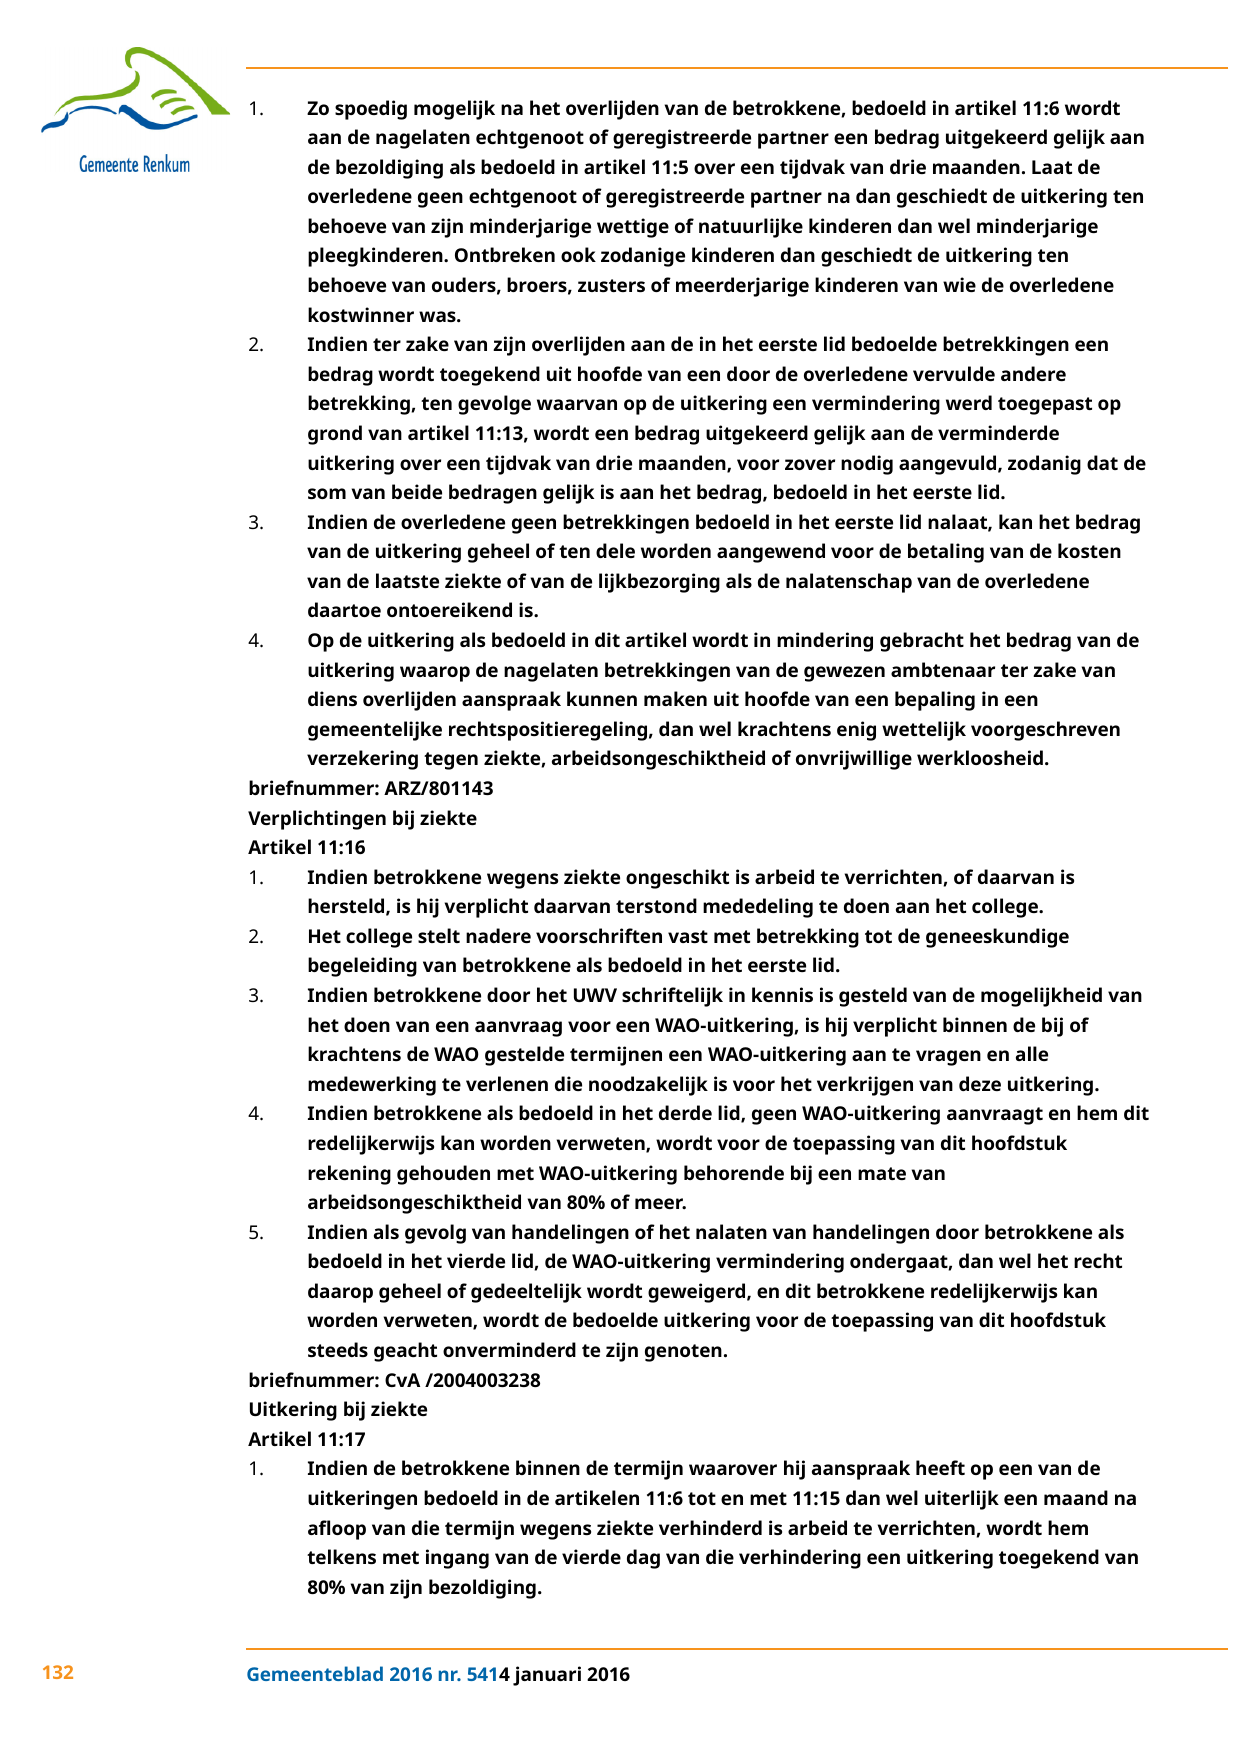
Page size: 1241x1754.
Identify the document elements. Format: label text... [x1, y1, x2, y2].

list Indien de overledene geen betrekkingen bedoeld in het eerste lid nalaat, kan het bedrag van de uitkering geheel of ten dele worden aangewend voor de betaling van de kosten van de laatste ziekte of van de lijkbezorging als de nalatenschap van de overledene daartoe ontoereikend is. [248, 509, 1152, 623]
list Op de uitkering als bedoeld in dit artikel wordt in mindering gebracht het bedrag van de uitkering waarop de nagelaten betrekkingen van de gewezen ambtenaar ter zake van diens overlijden aanspraak kunnen maken uit hoofde van een bepaling in een gemeentelijke rechtspositieregeling, dan wel krachtens enig wettelijk voorgeschreven verzekering tegen ziekte, arbeidsongeschiktheid of onvrijwillige werkloosheid. [248, 627, 1152, 771]
text briefnummer: ARZ/801143 [248, 775, 1152, 801]
list Indien als gevolg van handelingen of het nalaten van handelingen door betrokkene als bedoeld in het vierde lid, de WAO-uitkering vermindering ondergaat, dan wel het recht daarop geheel of gedeeltelijk wordt geweigerd, en dit betrokkene redelijkerwijs kan worden verweten, wordt de bedoelde uitkering voor de toepassing van dit hoofdstuk steeds geacht onverminderd te zijn genoten. [248, 1219, 1152, 1363]
list Zo spoedig mogelijk na het overlijden van de betrokkene, bedoeld in artikel 11:6 wordt aan de nagelaten echtgenoot of geregistreerde partner een bedrag uitgekeerd gelijk aan de bezoldiging als bedoeld in artikel 11:5 over een tijdvak van drie maanden. Laat de overledene geen echtgenoot of geregistreerde partner na dan geschiedt de uitkering ten behoeve van zijn minderjarige wettige of natuurlijke kinderen dan wel minderjarige pleegkinderen. Ontbreken ook zodanige kinderen dan geschiedt de uitkering ten behoeve van ouders, broers, zusters of meerderjarige kinderen van wie de overledene kostwinner was. [248, 95, 1152, 328]
text Artikel 11:17 [248, 1426, 1152, 1452]
list Indien betrokkene door het UWV schriftelijk in kennis is gesteld van de mogelijkheid van het doen van een aanvraag voor een WAO-uitkering, is hij verplicht binnen de bij of krachtens de WAO gestelde termijnen een WAO-uitkering aan te vragen en alle medewerking te verlenen die noodzakelijk is voor het verkrijgen van deze uitkering. [248, 982, 1152, 1097]
text Uitkering bij ziekte [248, 1396, 1152, 1422]
text Verplichtingen bij ziekte [248, 805, 1152, 831]
list Het college stelt nadere voorschriften vast met betrekking tot de geneeskundige begeleiding van betrokkene als bedoeld in het eerste lid. [248, 923, 1152, 978]
list Indien betrokkene wegens ziekte ongeschikt is arbeid te verrichten, of daarvan is hersteld, is hij verplicht daarvan terstond mededeling te doen aan het college. [248, 864, 1152, 919]
list Indien betrokkene als bedoeld in het derde lid, geen WAO-uitkering aanvraagt en hem dit redelijkerwijs kan worden verweten, wordt voor de toepassing van dit hoofdstuk rekening gehouden met WAO-uitkering behorende bij een mate van arbeidsongeschiktheid van 80% of meer. [248, 1101, 1152, 1215]
text Artikel 11:16 [248, 834, 1152, 860]
picture [41, 47, 231, 172]
list Indien ter zake van zijn overlijden aan de in het eerste lid bedoelde betrekkingen een bedrag wordt toegekend uit hoofde van een door de overledene vervulde andere betrekking, ten gevolge waarvan op de uitkering een vermindering werd toegepast op grond van artikel 11:13, wordt een bedrag uitgekeerd gelijk aan de verminderde uitkering over een tijdvak van drie maanden, voor zover nodig aangevuld, zodanig dat de som van beide bedragen gelijk is aan het bedrag, bedoeld in het eerste lid. [248, 331, 1152, 505]
list Indien de betrokkene binnen de termijn waarover hij aanspraak heeft op een van de uitkeringen bedoeld in de artikelen 11:6 tot en met 11:15 dan wel uiterlijk een maand na afloop van die termijn wegens ziekte verhinderd is arbeid te verrichten, wordt hem telkens met ingang van de vierde dag van die verhindering een uitkering toegekend van 80% van zijn bezoldiging. [248, 1456, 1152, 1600]
text briefnummer: CvA /2004003238 [248, 1367, 1152, 1393]
